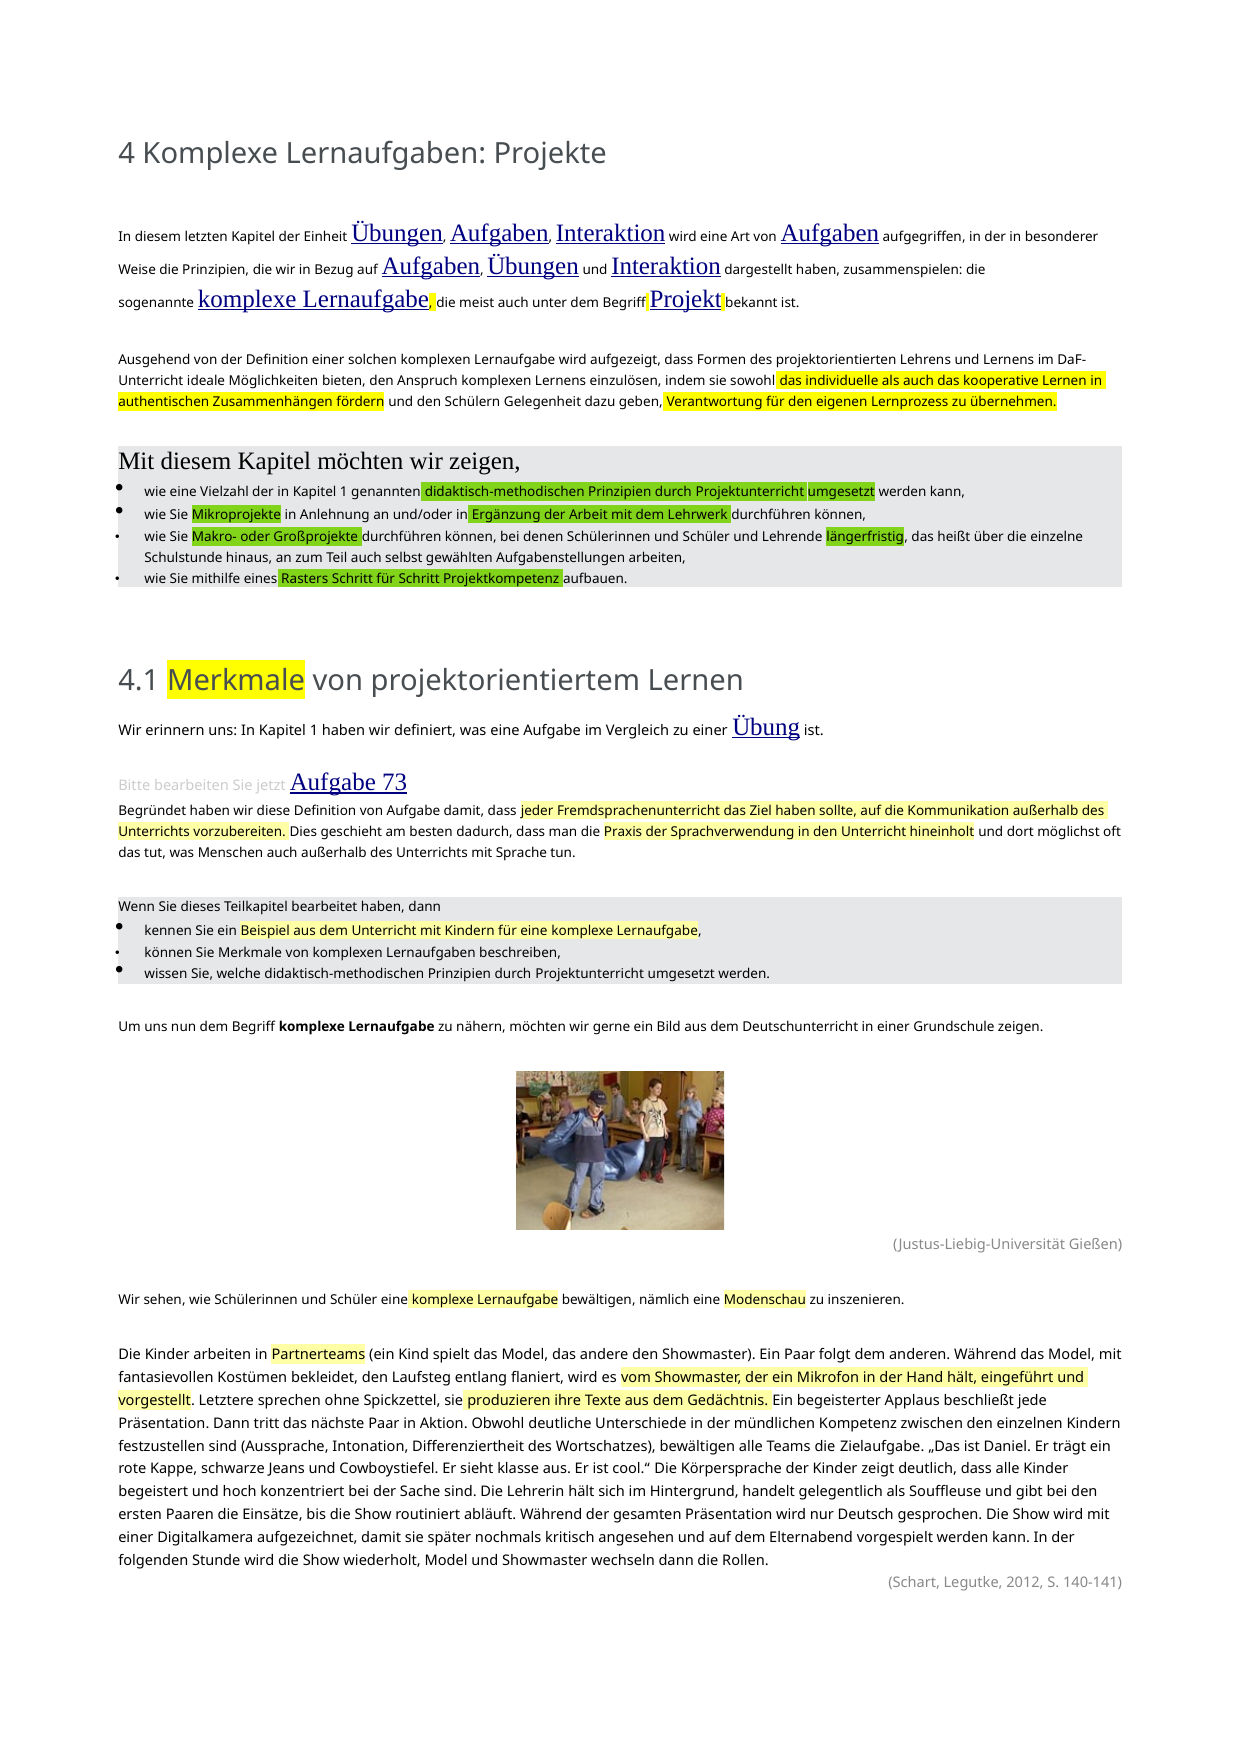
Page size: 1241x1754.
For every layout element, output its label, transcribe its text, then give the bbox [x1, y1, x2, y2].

list kennen Sie ein Beispiel aus dem Unterricht mit Kindern für eine komplexe Lernaufgabe, [118, 918, 1122, 941]
list wie Sie Mikroprojekte in Anlehnung an und/oder in Ergänzung der Arbeit mit dem Lehrwerk durchführen können, [118, 502, 1122, 525]
text In diesem letzten Kapitel der Einheit Übungen, Aufgaben, Interaktion wird eine Art von Aufgaben aufgegriffen, in der in besonderer Weise die Prinzipien, die wir in Bezug auf Aufgaben, Übungen und Interaktion dargestellt haben, zusammenspielen: die sogenannte komplexe Lernaufgabe, die meist auch unter dem Begriff Projekt bekannt ist. [118, 218, 1122, 313]
text Wir sehen, wie Schülerinnen und Schüler eine komplexe Lernaufgabe bewältigen, nämlich eine Modenschau zu inszenieren. [118, 1290, 1122, 1308]
text Wenn Sie dieses Teilkapitel bearbeitet haben, dann [118, 897, 1122, 915]
subtitle 4.1 Merkmale von projektorientiertem Lernen [118, 659, 1122, 699]
text Mit diesem Kapitel möchten wir zeigen, [118, 446, 1122, 475]
list wie Sie mithilfe eines Rasters Schritt für Schritt Projektkompetenz aufbauen. [118, 567, 1122, 587]
text Die Kinder arbeiten in Partnerteams (ein Kind spielt das Model, das andere den Showmaster). Ein Paar folgt dem anderen. Während das Model, mit fantasievollen Kostümen bekleidet, den Laufsteg entlang flaniert, wird es vom Showmaster, der ein Mikrofon in der Hand hält, eingeführt und vorgestellt. Letztere sprechen ohne Spickzettel, sie produzieren ihre Texte aus dem Gedächtnis. Ein begeisterter Applaus beschließt jede Präsentation. Dann tritt das nächste Paar in Aktion. Obwohl deutliche Unterschiede in der mündlichen Kompetenz zwischen den einzelnen Kindern festzustellen sind (Aussprache, Intonation, Differenziertheit des Wortschatzes), bewältigen alle Teams die Zielaufgabe. „Das ist Daniel. Er trägt ein rote Kappe, schwarze Jeans und Cowboystiefel. Er sieht klasse aus. Er ist cool.“ Die Körpersprache der Kinder zeigt deutlich, dass alle Kinder begeistert und hoch konzentriert bei der Sache sind. Die Lehrerin hält sich im Hintergrund, handelt gelegentlich als Souffleuse und gibt bei den ersten Paaren die Einsätze, bis die Show routiniert abläuft. Während der gesamten Präsentation wird nur Deutsch gesprochen. Die Show wird mit einer Digitalkamera aufgezeichnet, damit sie später nochmals kritisch angesehen und auf dem Elternabend vorgespielt werden kann. In der folgenden Stunde wird die Show wiederholt, Model und Showmaster wechseln dann die Rollen. [118, 1344, 1122, 1569]
list wie eine Vielzahl der in Kapitel 1 genannten didaktisch-methodischen Prinzipien durch Projektunterricht umgesetzt werden kann, [118, 479, 1122, 502]
list wie Sie Makro- oder Großprojekte durchführen können, bei denen Schülerinnen und Schüler und Lehrende längerfristig, das heißt über die einzelne Schulstunde hinaus, an zum Teil auch selbst gewählten Aufgabenstellungen arbeiten, [118, 525, 1122, 567]
text Wir erinnern uns: In Kapitel 1 haben wir definiert, was eine Aufgabe im Vergleich zu einer Übung ist. [118, 712, 1122, 740]
text Um uns nun dem Begriff komplexe Lernaufgabe zu nähern, möchten wir gerne ein Bild aus dem Deutschunterricht in einer Grundschule zeigen. [118, 1017, 1122, 1036]
picture [516, 1071, 725, 1230]
list können Sie Merkmale von komplexen Lernaufgaben beschreiben, [118, 941, 1122, 962]
subtitle 4 Komplexe Lernaufgaben: Projekte [118, 133, 1122, 172]
text Bitte bearbeiten Sie jetzt Aufgabe 73 [118, 767, 1122, 796]
list wissen Sie, welche didaktisch-methodischen Prinzipien durch Projektunterricht umgesetzt werden. [118, 962, 1122, 984]
text Ausgehend von der Definition einer solchen komplexen Lernaufgabe wird aufgezeigt, dass Formen des projektorientierten Lehrens und Lernens im DaF-Unterricht ideale Möglichkeiten bieten, den Anspruch komplexen Lernens einzulösen, indem sie sowohl das individuelle als auch das kooperative Lernen in authentischen Zusammenhängen fördern und den Schülern Gelegenheit dazu geben, Verantwortung für den eigenen Lernprozess zu übernehmen. [118, 350, 1122, 411]
text (Schart, Legutke, 2012, S. 140-141) [118, 1572, 1122, 1592]
text Begründet haben wir diese Definition von Aufgabe damit, dass jeder Fremdsprachenunterricht das Ziel haben sollte, auf die Kommunikation außerhalb des Unterrichts vorzubereiten. Dies geschieht am besten dadurch, dass man die Praxis der Sprachverwendung in den Unterricht hineinholt und dort möglichst oft das tut, was Menschen auch außerhalb des Unterrichts mit Sprache tun. [118, 801, 1122, 861]
text (Justus-Liebig-Universität Gießen) [118, 1234, 1122, 1254]
